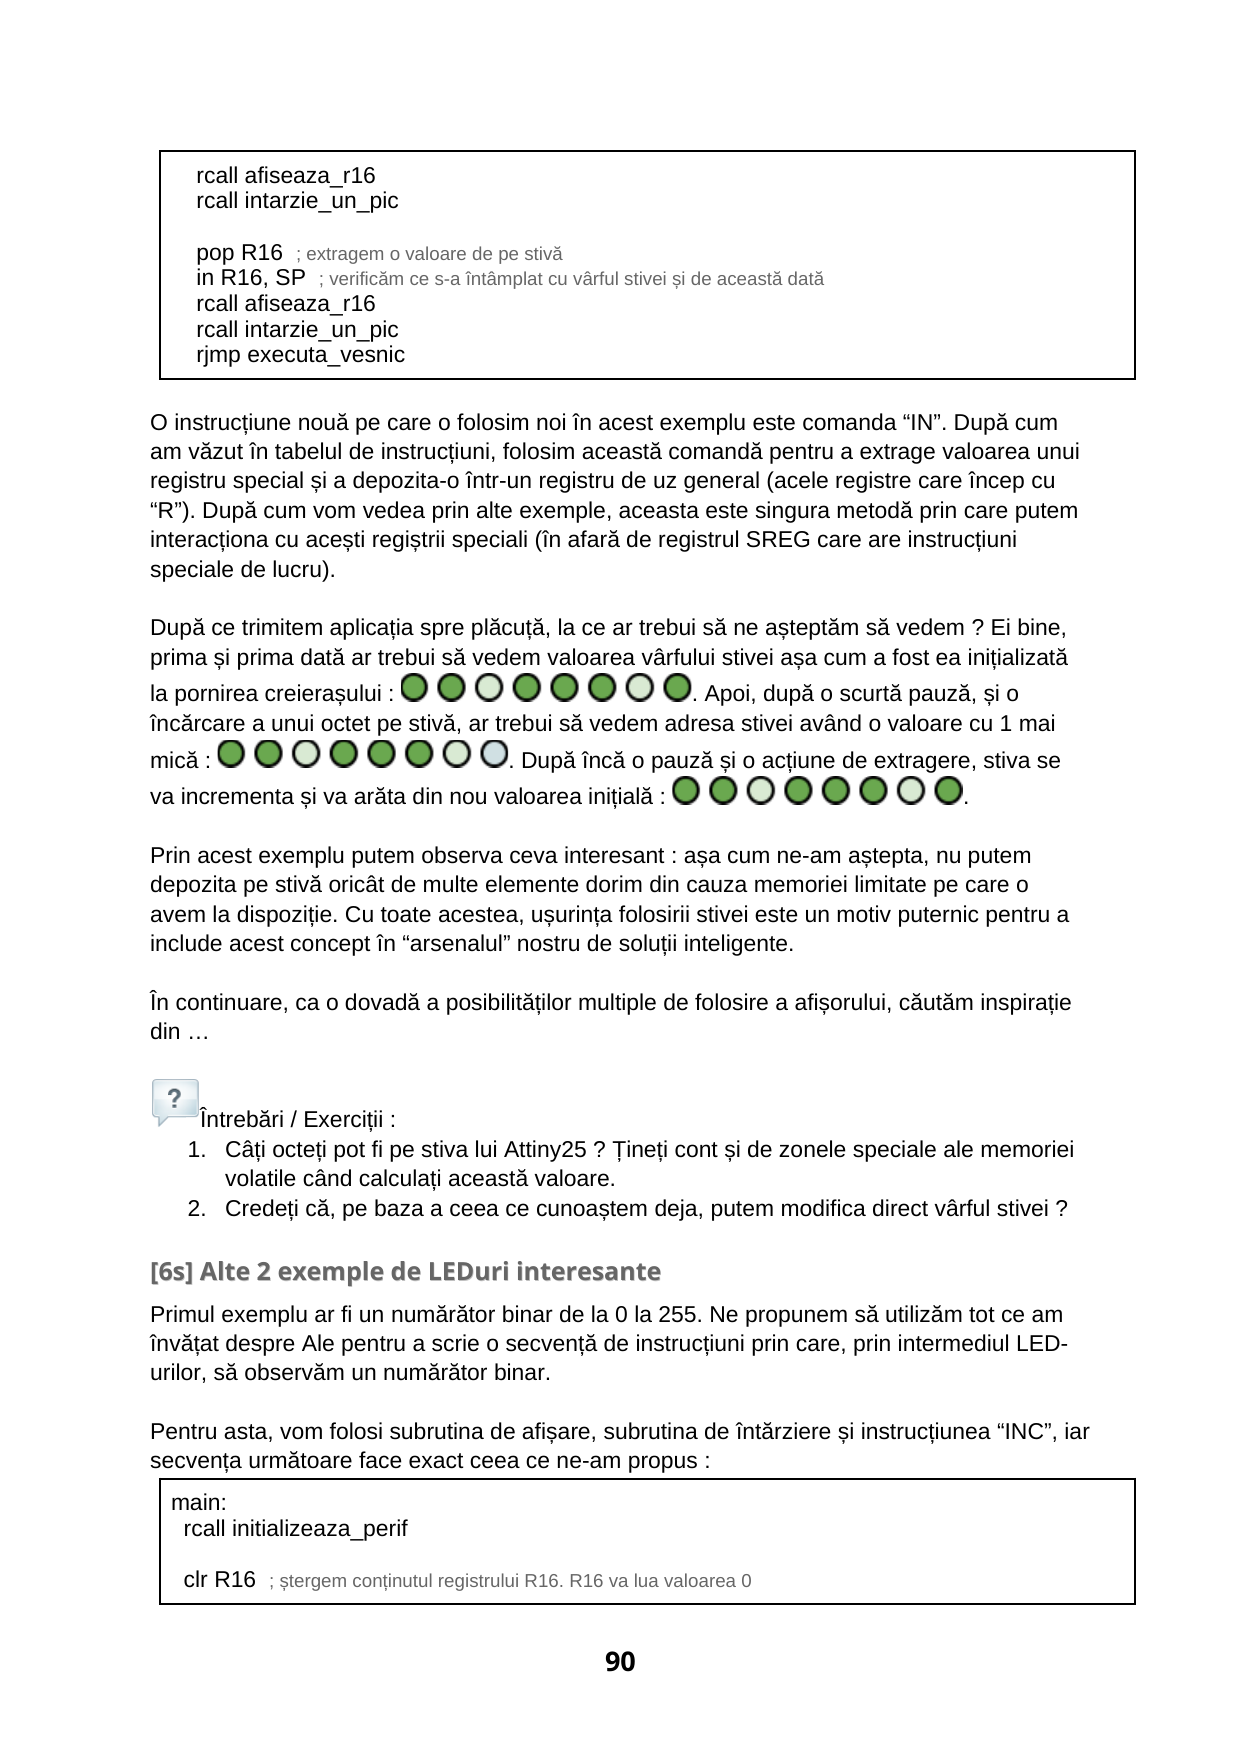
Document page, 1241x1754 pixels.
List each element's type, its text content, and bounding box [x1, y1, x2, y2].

text Întrebări / Exerciții : [150, 1104, 1091, 1133]
text Prin acest exemplu putem observa ceva interesant : așa cum ne-am aștepta, nu putem depozita pe stivă oricât de multe elemente dorim din cauza memoriei limitate pe care o avem la dispoziție. Cu toate acestea, ușurința folosirii stivei este un motiv puternic pentru a include acest concept în “arsenalul” nostru de soluții inteligente. [150, 843, 1091, 957]
picture [401, 673, 692, 702]
text După ce trimitem aplicația spre plăcuță, la ce ar trebui să ne așteptăm să vedem ? Ei bine, prima și prima dată ar trebui să vedem valoarea vârfului stivei așa cum a fost ea inițializată la pornirea creierașului : . Apoi, după o scurtă pauză, și o încărcare a unui octet pe stivă, ar trebui să vedem adresa stivei având o valoare cu 1 mai mică : . După încă o pauză și o acțiune de extragere, stiva se va incrementa și va arăta din nou valoarea inițială : . [150, 615, 1091, 810]
text Primul exemplu ar fi un numărător binar de la 0 la 255. Ne propunem să utilizăm tot ce am învățat despre Ale pentru a scrie o secvență de instrucțiuni prin care, prin intermediul LED-urilor, să observăm un numărător binar. [150, 1301, 1091, 1386]
picture [150, 1077, 200, 1128]
text În continuare, ca o dovadă a posibilităților multiple de folosire a afișorului, căutăm inspirație din … [150, 990, 1091, 1045]
text Pentru asta, vom folosi subrutina de afișare, subrutina de întărziere și instrucțiunea “INC”, iar secvența următoare face exact ceea ce ne-am propus : [150, 1419, 1091, 1474]
text O instrucțiune nouă pe care o folosim noi în acest exemplu este comanda “IN”. După cum am văzut în tabelul de instrucțiuni, folosim această comandă pentru a extrage valoarea unui registru special și a depozita-o într-un registru de uz general (acele registre care încep cu “R”). După cum vom vedea prin alte exemple, aceasta este singura metodă prin care putem interacționa cu acești regiștrii speciali (în afară de registrul SREG care are instrucțiuni speciale de lucru). [150, 409, 1091, 582]
list Câți octeți pot fi pe stiva lui Attiny25 ? Țineți cont și de zonele speciale ale memoriei volatile când calculați această valoare. [187, 1136, 1091, 1191]
picture [217, 740, 509, 768]
picture [672, 776, 963, 805]
table_header rcall afiseaza_r16 rcall intarzie_un_pic pop R16 ; extragem o valoare de pe stivă in R16, SP ; verificăm ce s-a întâmplat cu vârful stivei și de această dată rcall afiseaza_r16 rcall intarzie_un_pic rjmp executa_vesnic [161, 152, 1134, 378]
table_header main: rcall initializeaza_perif clr R16 ; ștergem conținutul registrului R16. R16 va lua valoarea 0 [161, 1480, 1134, 1603]
list Credeți că, pe baza a ceea ce cunoaștem deja, putem modifica direct vârful stivei ? [187, 1195, 1091, 1221]
subtitle [6s] Alte 2 exemple de LEDuri interesante [150, 1254, 1091, 1288]
